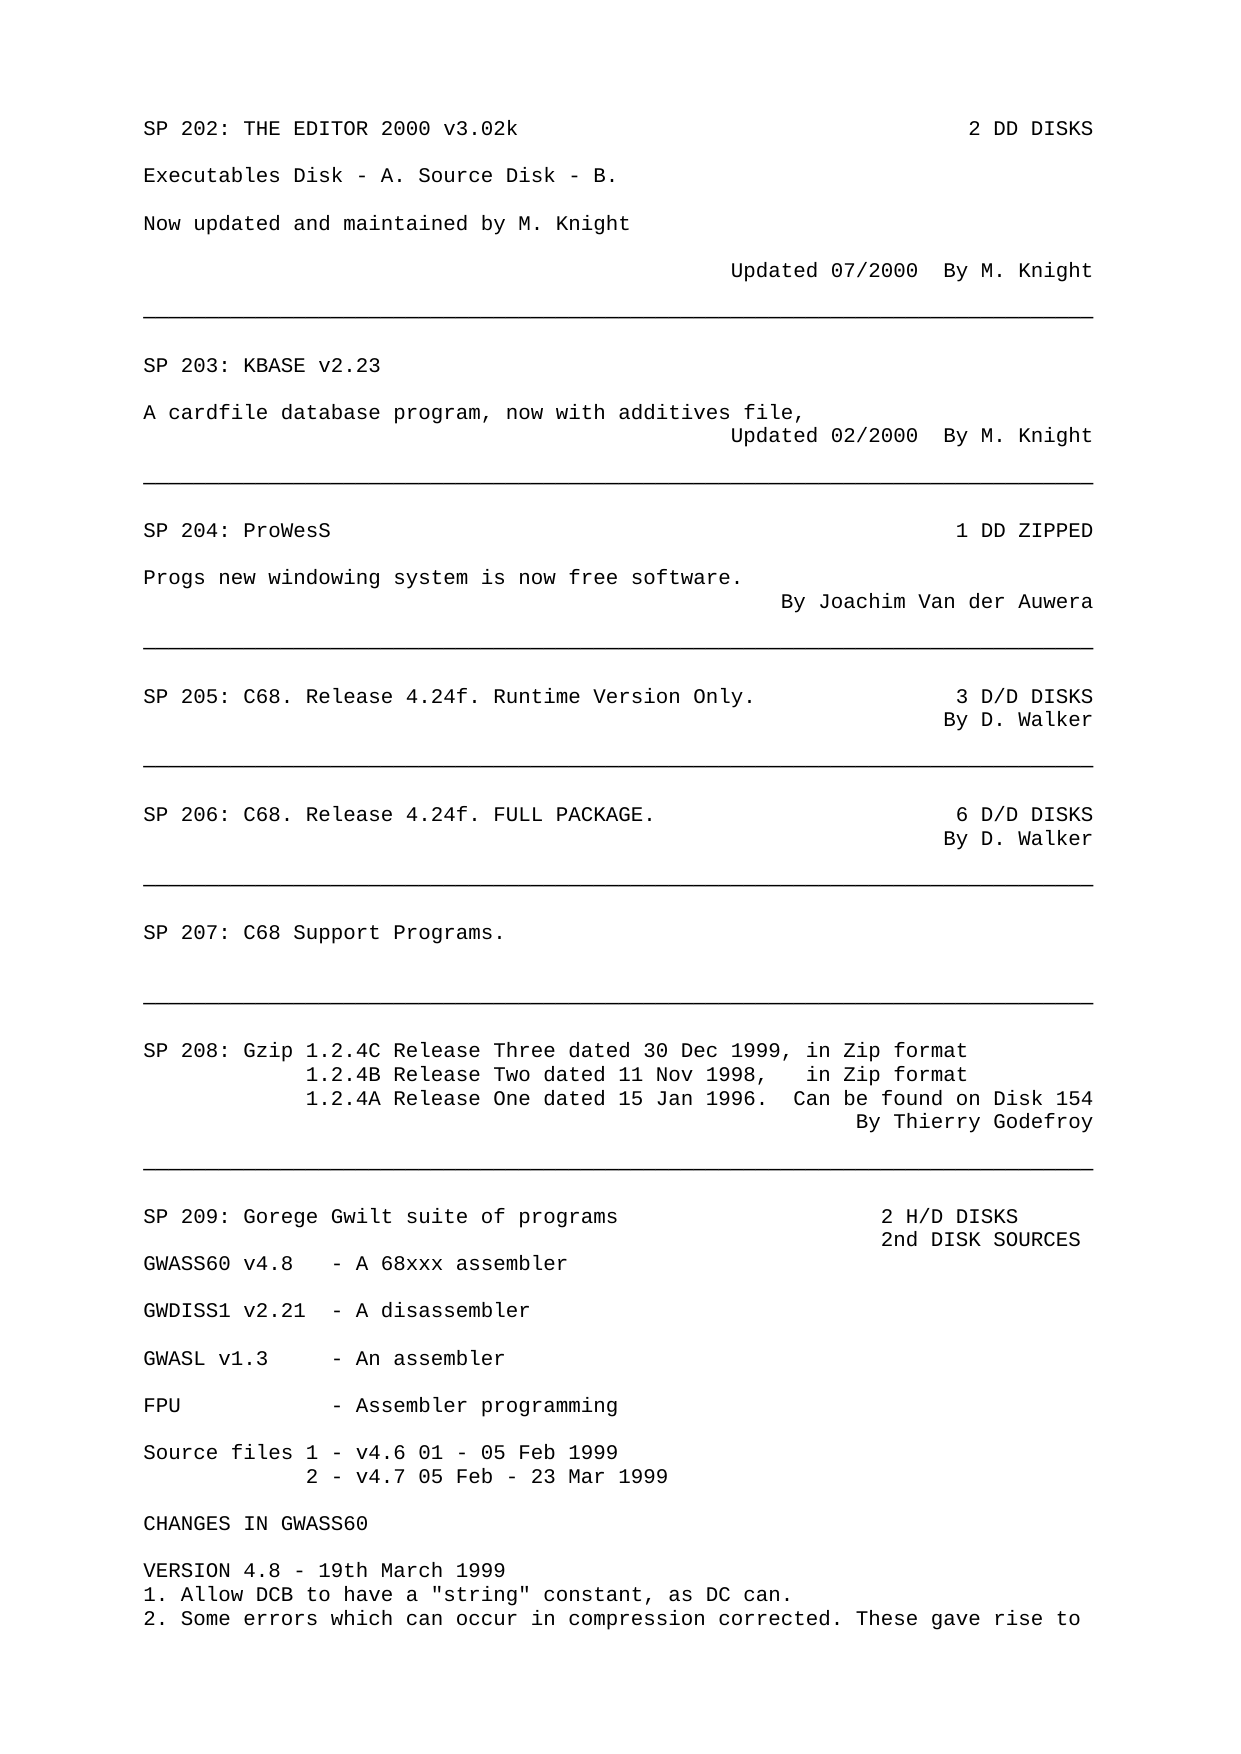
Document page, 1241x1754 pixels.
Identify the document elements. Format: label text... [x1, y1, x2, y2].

text GWASL v1.3 - An assembler [118, 1348, 1122, 1371]
text GWASS60 v4.8 - A 68xxx assembler [118, 1253, 1122, 1277]
text ──────────────────────────────────────────────────────────────────────────── [118, 757, 1122, 780]
text Updated 07/2000 By M. Knight [118, 260, 1122, 284]
text SP 202: THE EDITOR 2000 v3.02k 2 DD DISKS [118, 118, 1122, 142]
text 2nd DISK SOURCES [118, 1229, 1122, 1253]
text Progs new windowing system is now free software. [118, 567, 1122, 591]
text ──────────────────────────────────────────────────────────────────────────── [118, 875, 1122, 898]
text 1.2.4B Release Two dated 11 Nov 1998, in Zip format [118, 1064, 1122, 1088]
text SP 206: C68. Release 4.24f. FULL PACKAGE. 6 D/D DISKS [118, 804, 1122, 827]
text ──────────────────────────────────────────────────────────────────────────── [118, 307, 1122, 331]
text SP 208: Gzip 1.2.4C Release Three dated 30 Dec 1999, in Zip format [118, 1040, 1122, 1064]
text 1.2.4A Release One dated 15 Jan 1996. Can be found on Disk 154 [118, 1088, 1122, 1111]
text Executables Disk - A. Source Disk - B. [118, 165, 1122, 189]
text SP 207: C68 Support Programs. [118, 922, 1122, 946]
text ──────────────────────────────────────────────────────────────────────────── [118, 473, 1122, 496]
text SP 203: KBASE v2.23 [118, 354, 1122, 378]
text By Joachim Van der Auwera [118, 591, 1122, 615]
text ──────────────────────────────────────────────────────────────────────────── [118, 638, 1122, 662]
text 2 - v4.7 05 Feb - 23 Mar 1999 [118, 1466, 1122, 1489]
text By Thierry Godefroy [118, 1111, 1122, 1135]
text SP 205: C68. Release 4.24f. Runtime Version Only. 3 D/D DISKS [118, 686, 1122, 709]
text GWDISS1 v2.21 - A disassembler [118, 1300, 1122, 1324]
text ──────────────────────────────────────────────────────────────────────────── [118, 1158, 1122, 1182]
text By D. Walker [118, 709, 1122, 733]
text 1. Allow DCB to have a "string" constant, as DC can. [118, 1584, 1122, 1608]
text Source files 1 - v4.6 01 - 05 Feb 1999 [118, 1442, 1122, 1466]
text Updated 02/2000 By M. Knight [118, 426, 1122, 449]
text FPU - Assembler programming [118, 1395, 1122, 1419]
text By D. Walker [118, 827, 1122, 851]
text Now updated and maintained by M. Knight [118, 213, 1122, 236]
text SP 209: Gorege Gwilt suite of programs 2 H/D DISKS [118, 1206, 1122, 1229]
text 2. Some errors which can occur in compression corrected. These gave rise to [118, 1608, 1122, 1631]
text CHANGES IN GWASS60 [118, 1513, 1122, 1537]
text A cardfile database program, now with additives file, [118, 402, 1122, 426]
text ──────────────────────────────────────────────────────────────────────────── [118, 993, 1122, 1017]
text SP 204: ProWesS 1 DD ZIPPED [118, 520, 1122, 544]
text VERSION 4.8 - 19th March 1999 [118, 1561, 1122, 1584]
